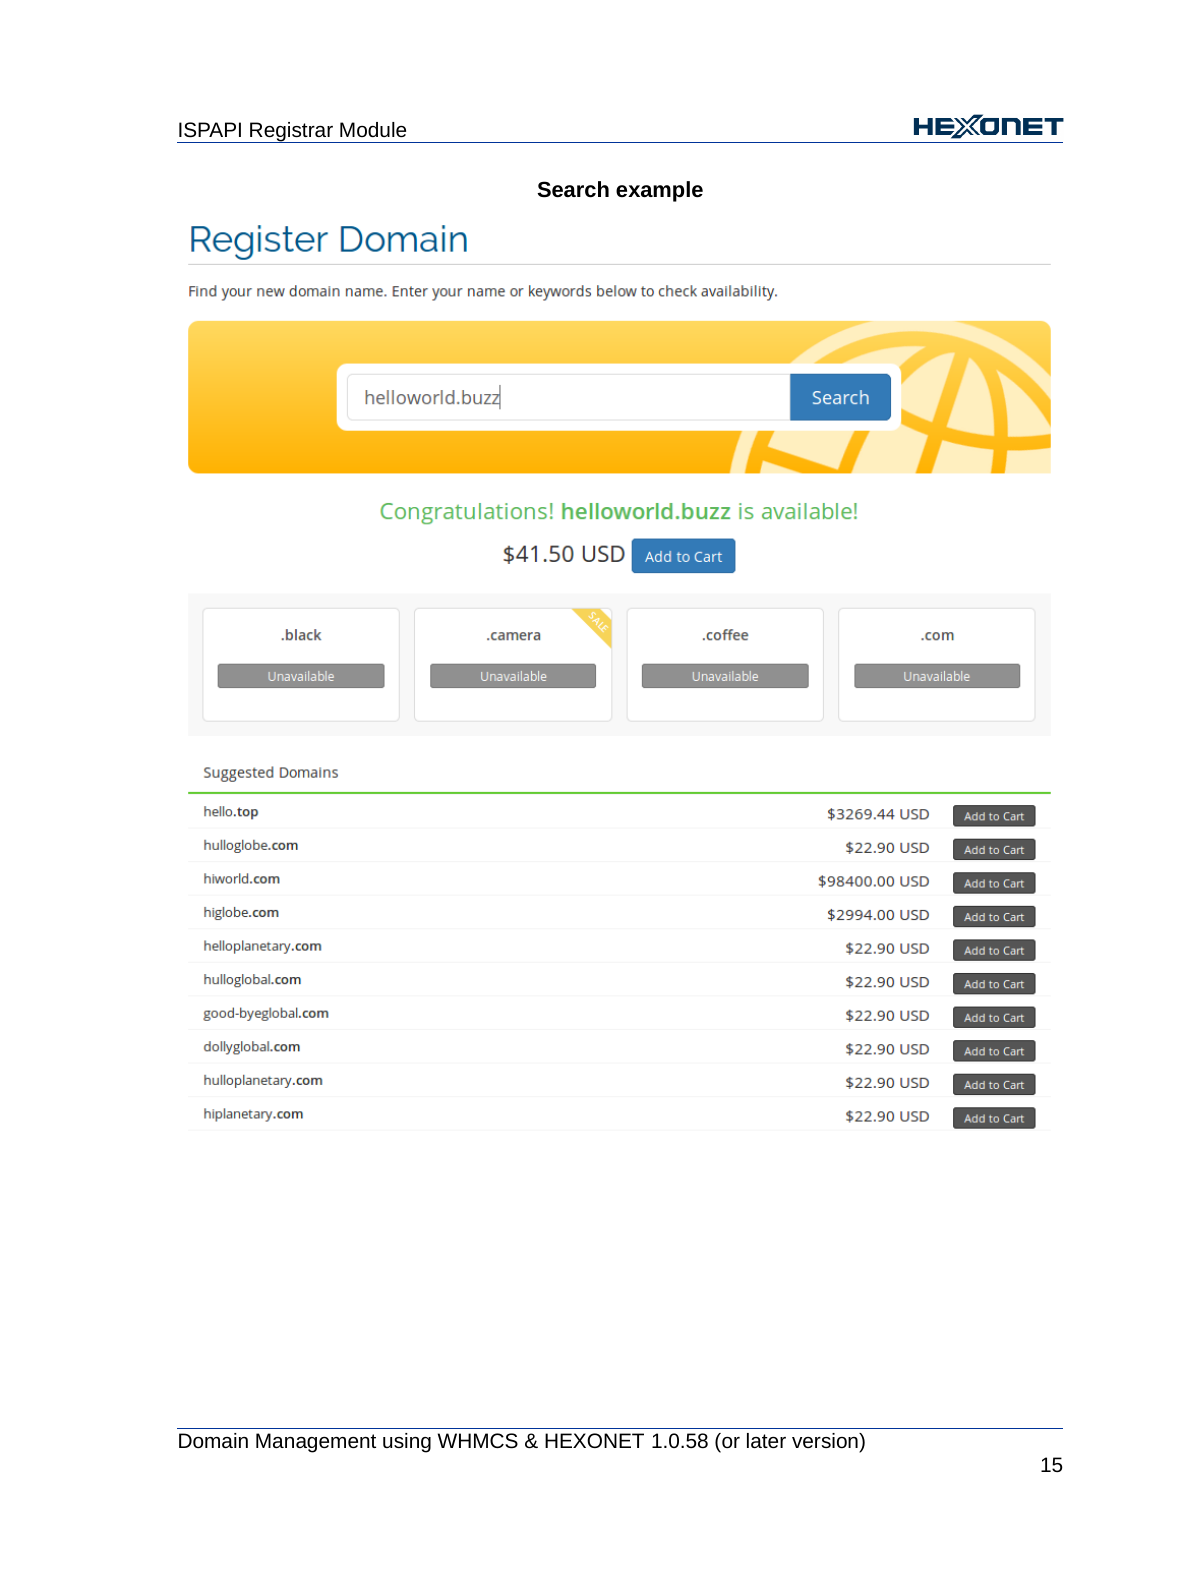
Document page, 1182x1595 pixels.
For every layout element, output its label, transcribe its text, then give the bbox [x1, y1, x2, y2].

picture [177, 214, 1063, 1148]
picture [912, 113, 1065, 140]
text Search example [177, 177, 1063, 202]
